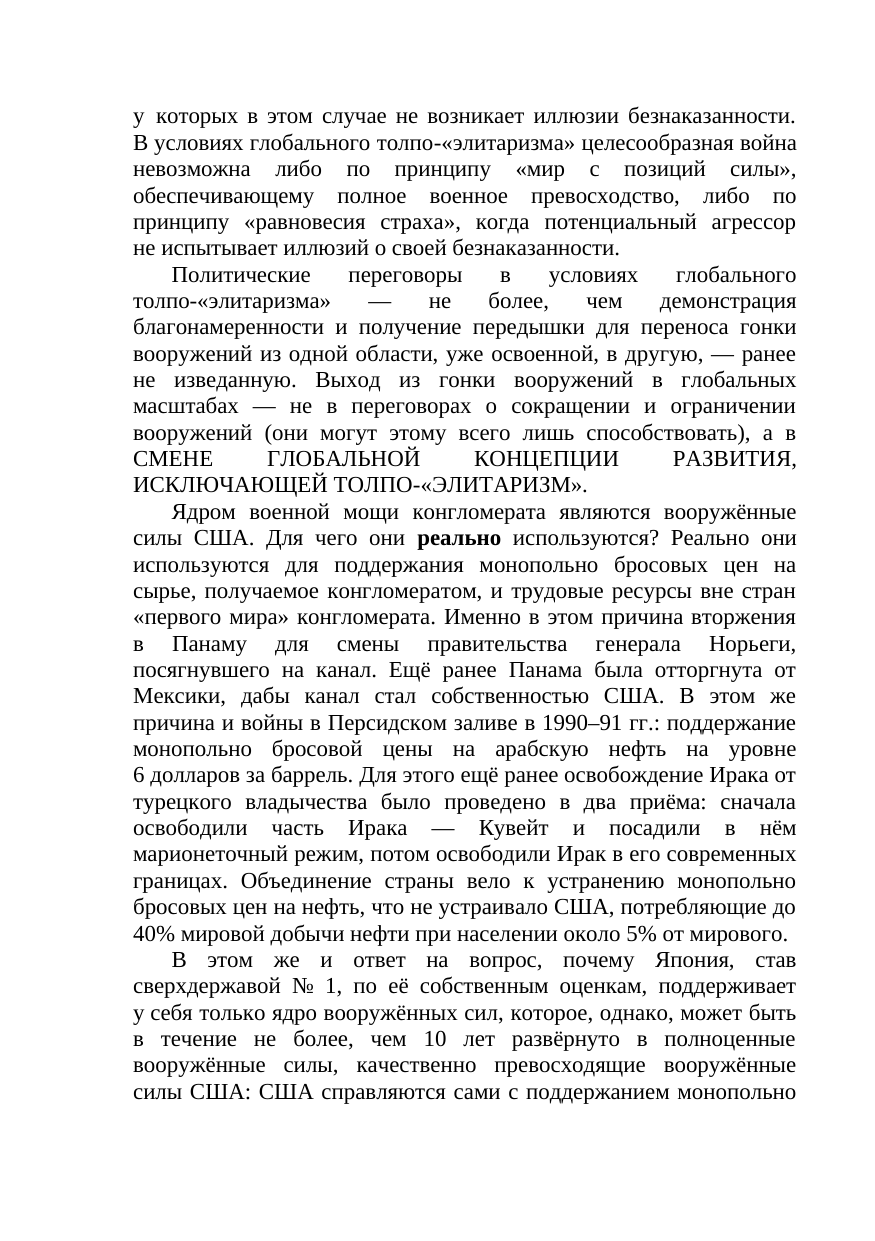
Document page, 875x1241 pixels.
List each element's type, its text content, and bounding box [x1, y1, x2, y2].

text Ядром военной мощи конгломерата являются вооружённые силы США. Для чего они реально используются? Реально они используются для поддержания монопольно бросовых цен на сырье, получаемое конгломератом, и трудовые ресурсы вне стран «первого мира» конгломерата. Именно в этом причина вторжения в Панаму для смены правительства генерала Норьеги, посягнувшего на канал. Ещё ранее Панама была отторгнута от Мексики, дабы канал стал собственностью США. В этом же причина и войны в Персидском заливе в 1990–91 гг.: поддержание монопольно бросовой цены на арабскую нефть на уровне 6 долларов за баррель. Для этого ещё ранее освобождение Ирака от турецкого владычества было проведено в два приёма: сначала освободили часть Ирака — Кувейт и посадили в нём марионеточный режим, потом освободили Ирак в его современных границах. Объединение страны вело к устранению монопольно бросовых цен на нефть, что не устраивало США, потребляющие до 40% мировой добычи нефти при населении около 5% от мирового. [133, 498, 797, 946]
text Политические переговоры в условиях глобального толпо-«элитаризма» — не более, чем демонстрация благонамеренности и получение передышки для переноса гонки вооружений из одной области, уже освоенной, в другую, — ранее не изведанную. Выход из гонки вооружений в глобальных масштабах — не в переговорах о сокращении и ограничении вооружений (они могут этому всего лишь способствовать), а в СМЕНЕ ГЛОБАЛЬНОЙ КОНЦЕПЦИИ РАЗВИТИЯ, ИСКЛЮЧАЮЩЕЙ ТОЛПО‑«ЭЛИТАРИЗМ». [133, 261, 797, 498]
text В этом же и ответ на вопрос, почему Япония, став сверхдержавой № 1, по её собственным оценкам, поддерживает у себя только ядро вооружённых сил, которое, однако, может быть в течение не более, чем 10 лет развёрнуто в полноценные вооружённые силы, качественно превосходящие вооружённые силы США: США справляются сами с поддержанием монопольно [133, 946, 797, 1104]
text у которых в этом случае не возникает иллюзии безнаказанности. В условиях глобального толпо‑«элитаризма» целесообразная война невозможна либо по принципу «мир с позиций силы», обеспечивающему полное военное превосходство, либо по принципу «равновесия страха», когда потенциальный агрессор не испытывает иллюзий о своей безнаказанности. [133, 103, 797, 261]
